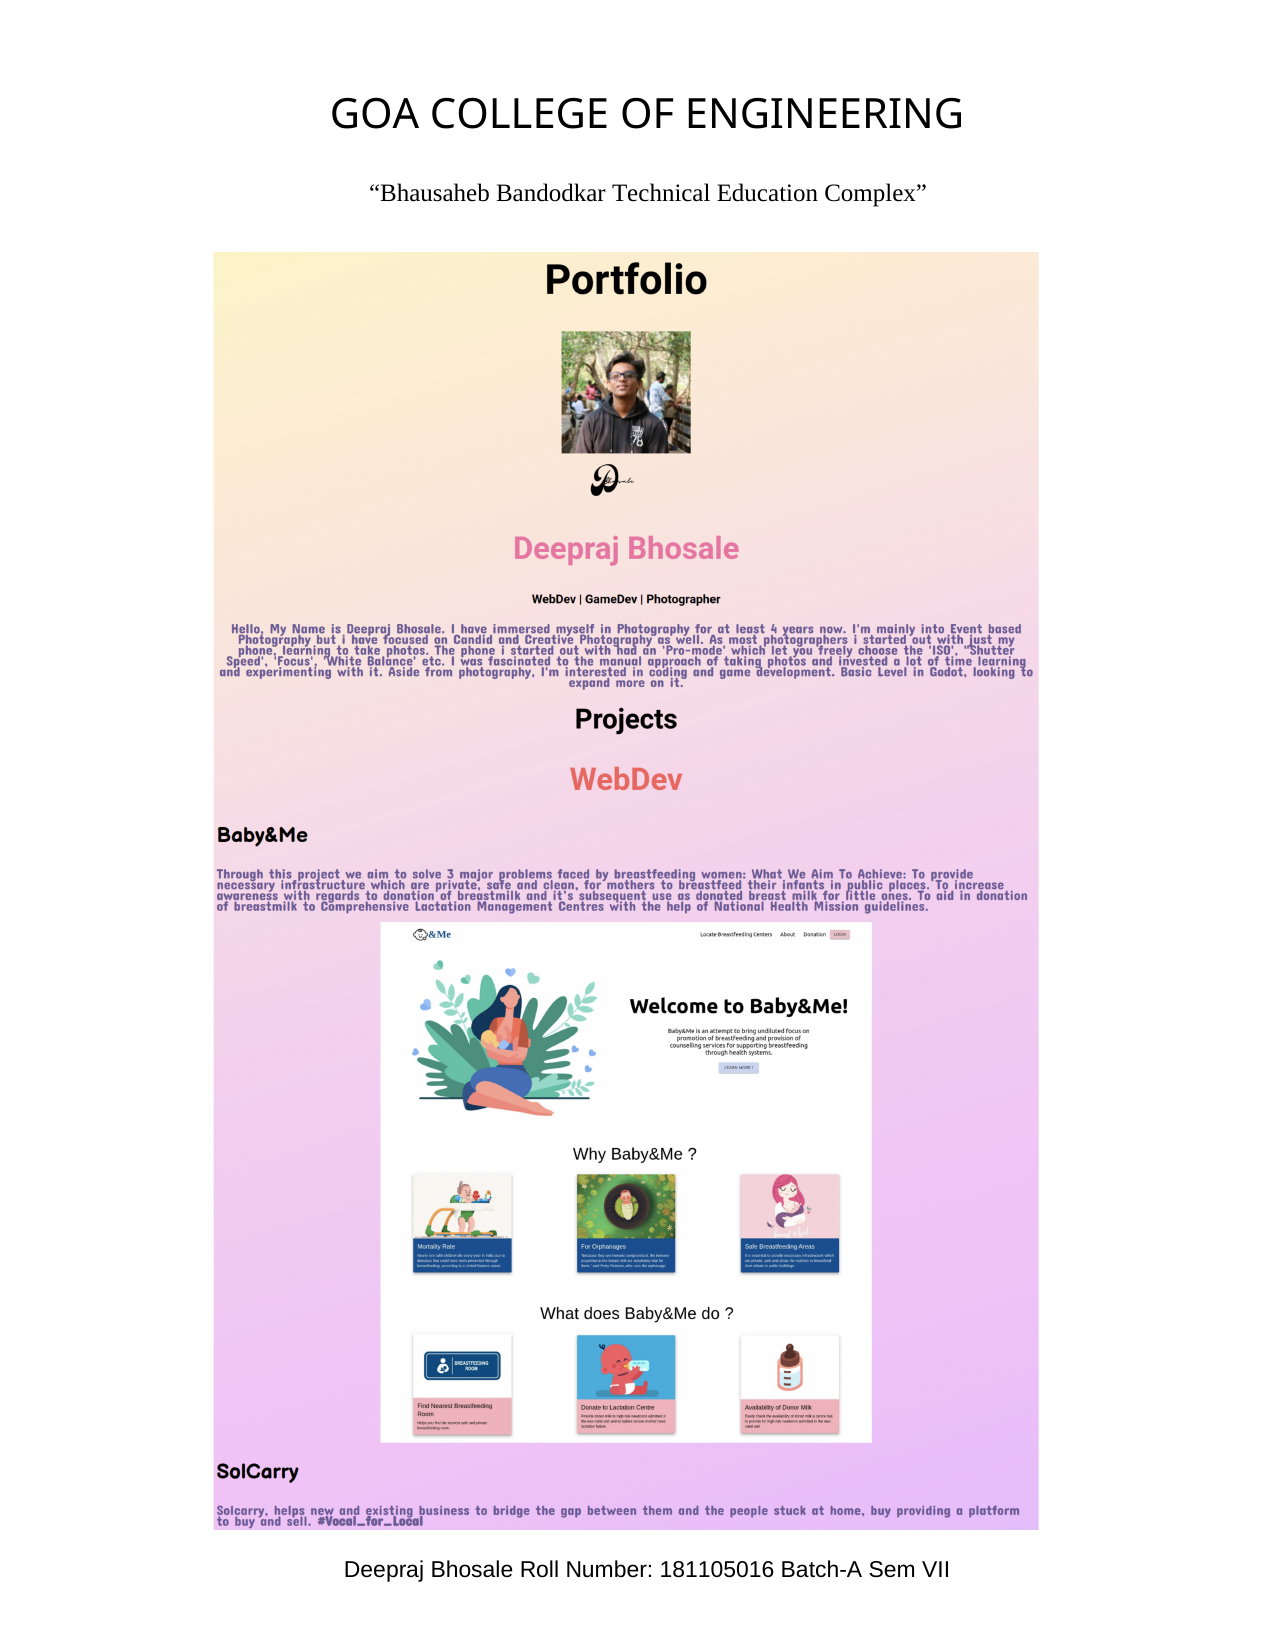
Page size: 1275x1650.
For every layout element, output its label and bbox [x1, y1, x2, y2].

picture [213, 252, 1039, 1530]
